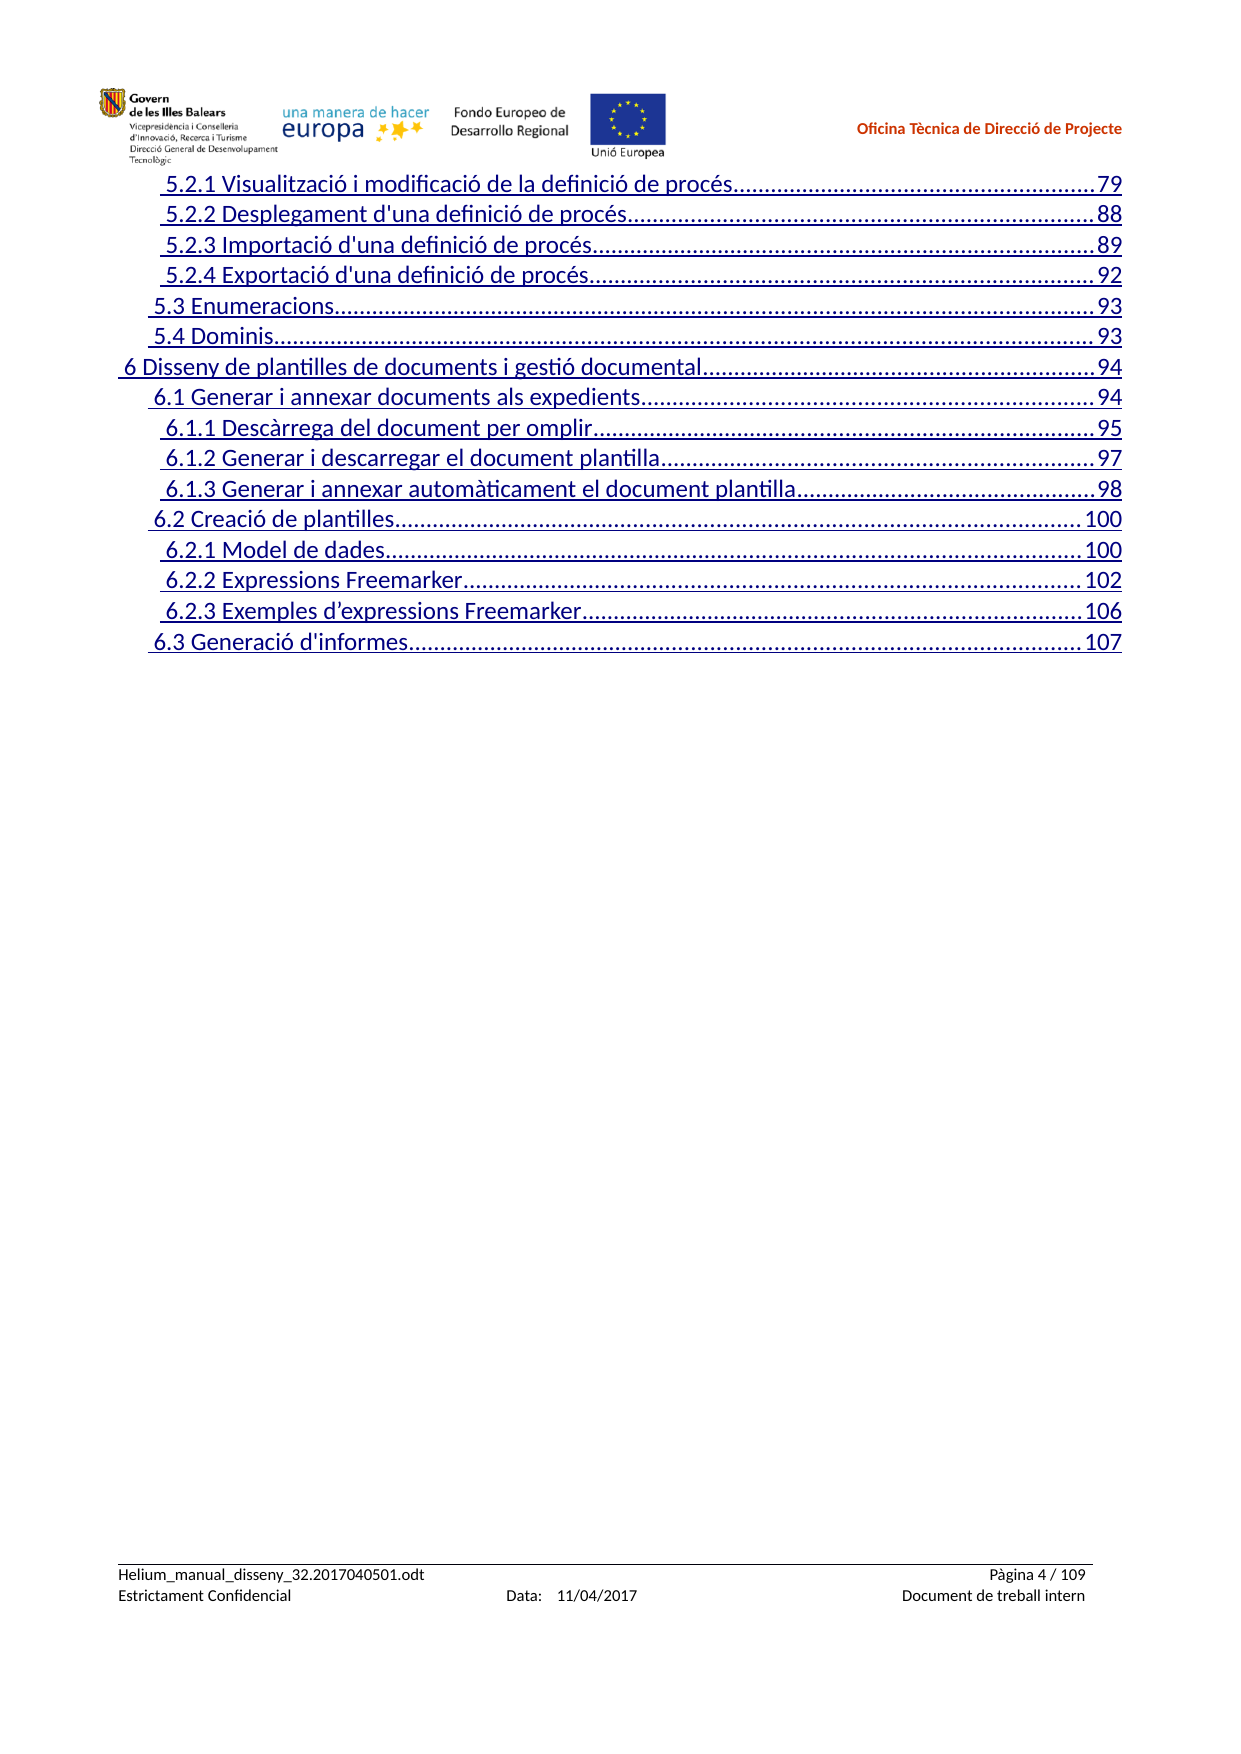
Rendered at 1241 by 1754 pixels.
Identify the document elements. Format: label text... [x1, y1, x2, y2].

text 5.2.3 Importació d'una definició de procés 89 [160, 229, 1122, 255]
text 6.1.1 Descàrrega del document per omplir 95 [160, 412, 1122, 438]
text 5.2.4 Exportació d'una definició de procés 92 [160, 259, 1122, 285]
text 5.4 Dominis 93 [148, 321, 1122, 346]
text 6 Disseny de plantilles de documents i gestió documental 94 [118, 351, 1122, 377]
text 6.2.3 Exemples d’expressions Freemarker 106 [160, 595, 1122, 621]
picture [99, 87, 668, 166]
text 5.2.1 Visualització i modificació de la definició de procés 79 [160, 168, 1122, 194]
text 6.1.3 Generar i annexar automàticament el document plantilla 98 [160, 473, 1122, 499]
text 6.3 Generació d'informes 107 [148, 626, 1122, 652]
text 6.2.1 Model de dades 100 [160, 534, 1122, 560]
text 6.1 Generar i annexar documents als expedients 94 [148, 382, 1122, 408]
text 5.2.2 Desplegament d'una definició de procés 88 [160, 198, 1122, 224]
text 6.1.2 Generar i descarregar el document plantilla 97 [160, 443, 1122, 469]
text 6.2.2 Expressions Freemarker 102 [160, 565, 1122, 591]
text 6.2 Creació de plantilles 100 [148, 504, 1122, 530]
text 5.3 Enumeracions 93 [148, 290, 1122, 316]
